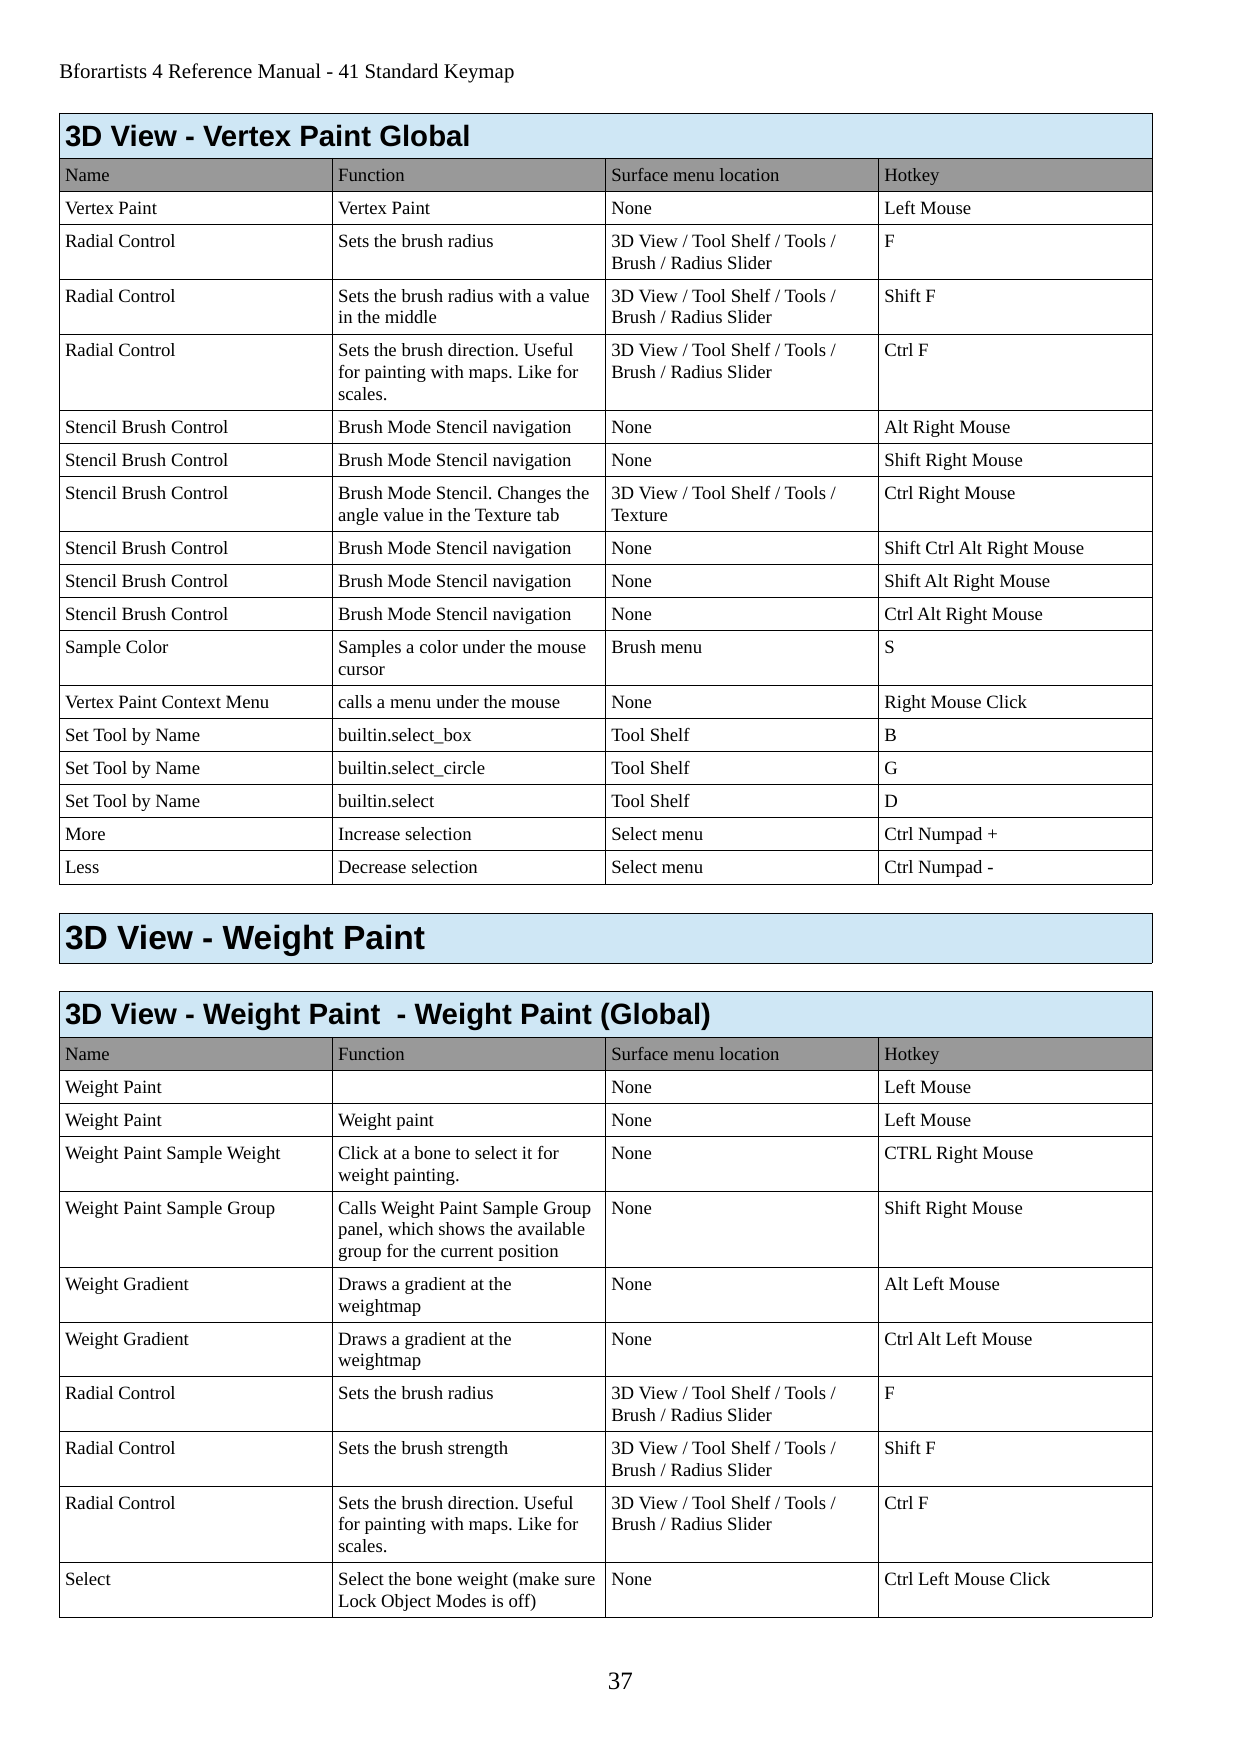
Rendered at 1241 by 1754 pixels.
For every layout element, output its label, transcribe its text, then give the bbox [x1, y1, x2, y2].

table_cell Radial Control [60, 335, 332, 410]
table_cell Ctrl Left Mouse Click [879, 1563, 1152, 1617]
table_cell Sets the brush radius [333, 225, 605, 279]
table_cell Left Mouse [879, 1071, 1152, 1103]
table_cell [333, 1071, 605, 1103]
table_cell Weight Gradient [60, 1268, 332, 1322]
table_cell None [606, 192, 878, 224]
table_cell Weight paint [333, 1104, 605, 1136]
table_cell Tool Shelf [606, 785, 878, 817]
table_header 3D View - Weight Paint [60, 914, 1152, 963]
table_cell Radial Control [60, 225, 332, 279]
table_cell 3D View / Tool Shelf / Tools / Brush / Radius Slider [606, 335, 878, 410]
table_cell Ctrl Numpad + [879, 818, 1152, 850]
table_cell Ctrl F [879, 1487, 1152, 1562]
table_cell Left Mouse [879, 192, 1152, 224]
table_cell Name [60, 1038, 332, 1070]
table_cell Shift Right Mouse [879, 1192, 1152, 1267]
table_cell None [606, 1104, 878, 1136]
table_cell Brush menu [606, 631, 878, 685]
table_cell Brush Mode Stencil. Changes the angle value in the Texture tab [333, 477, 605, 531]
table_cell D [879, 785, 1152, 817]
table_cell Tool Shelf [606, 752, 878, 784]
table_cell Left Mouse [879, 1104, 1152, 1136]
table_cell Weight Gradient [60, 1323, 332, 1376]
table_cell F [879, 225, 1152, 279]
table_cell Select the bone weight (make sure Lock Object Modes is off) [333, 1563, 605, 1617]
table_cell Sets the brush radius with a value in the middle [333, 280, 605, 333]
table_cell None [606, 1563, 878, 1617]
table_cell Ctrl F [879, 335, 1152, 410]
table_cell Radial Control [60, 280, 332, 333]
table_cell Calls Weight Paint Sample Group panel, which shows the available group for the current position [333, 1192, 605, 1267]
table_cell Sets the brush strength [333, 1432, 605, 1486]
table_cell Vertex Paint [333, 192, 605, 224]
table_cell Hotkey [879, 1038, 1152, 1070]
table_cell S [879, 631, 1152, 685]
table_cell None [606, 411, 878, 443]
table_cell Stencil Brush Control [60, 411, 332, 443]
table_cell Radial Control [60, 1377, 332, 1431]
table_cell 3D View / Tool Shelf / Tools / Texture [606, 477, 878, 531]
table_cell 3D View / Tool Shelf / Tools / Brush / Radius Slider [606, 1377, 878, 1431]
table_cell Weight Paint Sample Group [60, 1192, 332, 1267]
table_cell Stencil Brush Control [60, 598, 332, 630]
table_cell None [606, 686, 878, 718]
table_cell B [879, 719, 1152, 751]
table_cell Draws a gradient at the weightmap [333, 1323, 605, 1376]
table_cell Ctrl Alt Right Mouse [879, 598, 1152, 630]
table_cell None [606, 1323, 878, 1376]
table_cell Select [60, 1563, 332, 1617]
table_cell Select menu [606, 818, 878, 850]
table_cell None [606, 444, 878, 476]
table_cell Shift F [879, 1432, 1152, 1486]
table_cell None [606, 1268, 878, 1322]
table_cell Shift F [879, 280, 1152, 333]
table_cell Brush Mode Stencil navigation [333, 565, 605, 597]
table_cell More [60, 818, 332, 850]
table_cell Alt Left Mouse [879, 1268, 1152, 1322]
table_cell Weight Paint [60, 1104, 332, 1136]
table_cell Brush Mode Stencil navigation [333, 444, 605, 476]
table_cell Set Tool by Name [60, 785, 332, 817]
table_cell Select menu [606, 851, 878, 883]
table_cell Sets the brush direction. Useful for painting with maps. Like for scales. [333, 335, 605, 410]
table_cell Decrease selection [333, 851, 605, 883]
table_cell Stencil Brush Control [60, 477, 332, 531]
table_cell Radial Control [60, 1432, 332, 1486]
table_cell G [879, 752, 1152, 784]
table_cell F [879, 1377, 1152, 1431]
table_cell Increase selection [333, 818, 605, 850]
table_cell None [606, 532, 878, 564]
table_cell Function [333, 159, 605, 191]
table_cell Shift Right Mouse [879, 444, 1152, 476]
table_cell Tool Shelf [606, 719, 878, 751]
table_cell builtin.select_circle [333, 752, 605, 784]
table_cell Brush Mode Stencil navigation [333, 598, 605, 630]
table_cell CTRL Right Mouse [879, 1137, 1152, 1191]
table_cell 3D View / Tool Shelf / Tools / Brush / Radius Slider [606, 1487, 878, 1562]
table_cell Stencil Brush Control [60, 444, 332, 476]
table_cell None [606, 1137, 878, 1191]
table_cell Samples a color under the mouse cursor [333, 631, 605, 685]
table_cell Click at a bone to select it for weight painting. [333, 1137, 605, 1191]
table_cell None [606, 1071, 878, 1103]
table_cell None [606, 1192, 878, 1267]
table_cell Set Tool by Name [60, 752, 332, 784]
table_cell Vertex Paint Context Menu [60, 686, 332, 718]
table_cell 3D View / Tool Shelf / Tools / Brush / Radius Slider [606, 225, 878, 279]
table_cell Weight Paint [60, 1071, 332, 1103]
table_cell Shift Alt Right Mouse [879, 565, 1152, 597]
table_cell builtin.select_box [333, 719, 605, 751]
table_cell calls a menu under the mouse [333, 686, 605, 718]
table_cell Sets the brush direction. Useful for painting with maps. Like for scales. [333, 1487, 605, 1562]
table_cell Right Mouse Click [879, 686, 1152, 718]
table_cell Brush Mode Stencil navigation [333, 411, 605, 443]
table_cell 3D View / Tool Shelf / Tools / Brush / Radius Slider [606, 1432, 878, 1486]
table_cell None [606, 565, 878, 597]
table_cell Hotkey [879, 159, 1152, 191]
table_cell Sample Color [60, 631, 332, 685]
table_cell Alt Right Mouse [879, 411, 1152, 443]
table_cell Draws a gradient at the weightmap [333, 1268, 605, 1322]
table_cell Brush Mode Stencil navigation [333, 532, 605, 564]
table_cell Radial Control [60, 1487, 332, 1562]
table_cell Name [60, 159, 332, 191]
table_cell 3D View / Tool Shelf / Tools / Brush / Radius Slider [606, 280, 878, 333]
table_cell Ctrl Alt Left Mouse [879, 1323, 1152, 1376]
table_cell Shift Ctrl Alt Right Mouse [879, 532, 1152, 564]
table_cell Set Tool by Name [60, 719, 332, 751]
table_cell Weight Paint Sample Weight [60, 1137, 332, 1191]
table_header 3D View - Weight Paint - Weight Paint (Global) [60, 992, 1152, 1037]
table_cell None [606, 598, 878, 630]
table_cell Stencil Brush Control [60, 532, 332, 564]
table_cell Less [60, 851, 332, 883]
table_cell Surface menu location [606, 159, 878, 191]
table_cell Stencil Brush Control [60, 565, 332, 597]
table_cell Function [333, 1038, 605, 1070]
table_cell Ctrl Right Mouse [879, 477, 1152, 531]
table_cell builtin.select [333, 785, 605, 817]
table_cell Sets the brush radius [333, 1377, 605, 1431]
table_header 3D View - Vertex Paint Global [60, 114, 1152, 158]
table_cell Surface menu location [606, 1038, 878, 1070]
table_cell Vertex Paint [60, 192, 332, 224]
table_cell Ctrl Numpad - [879, 851, 1152, 883]
